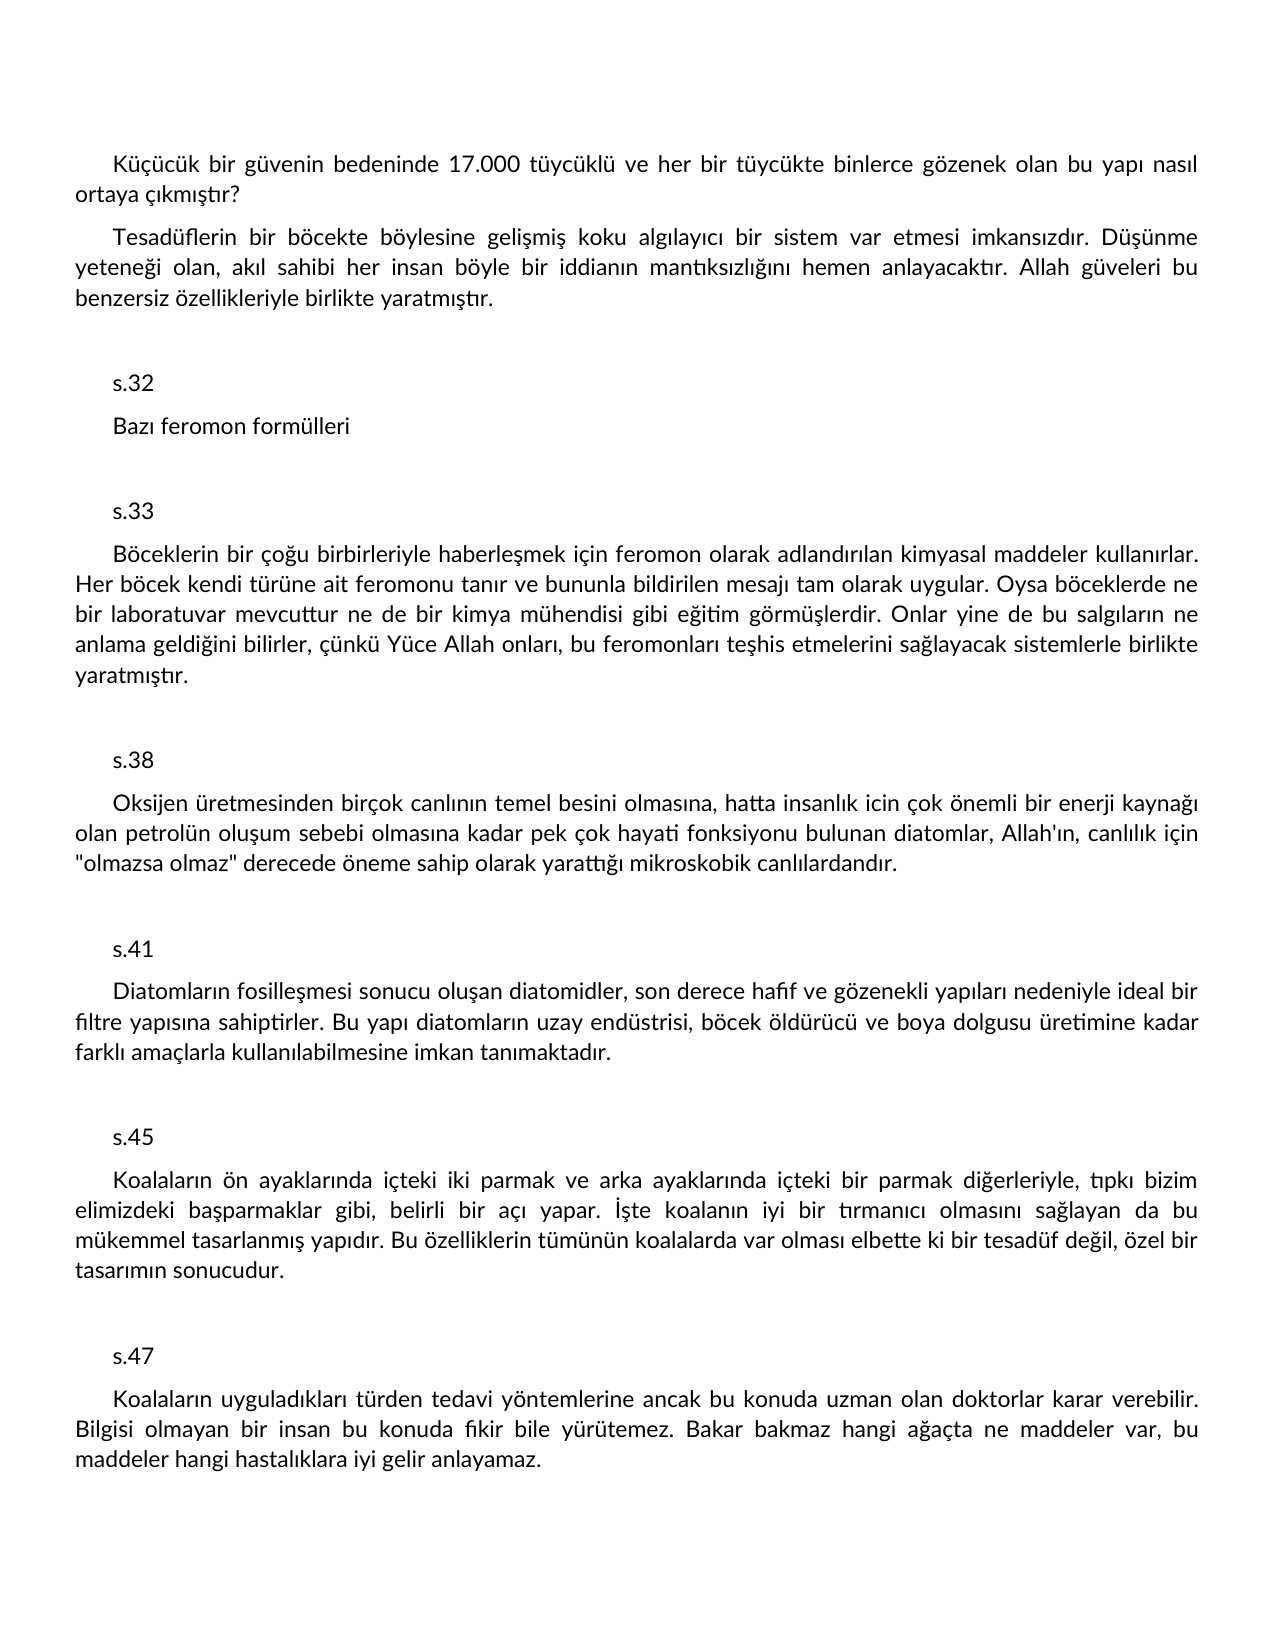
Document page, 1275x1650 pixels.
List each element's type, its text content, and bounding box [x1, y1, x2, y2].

text Koalaların ön ayaklarında içteki iki parmak ve arka ayaklarında içteki bir parmak diğerleriyle, tıpkı bizim elimizdeki başparmaklar gibi, belirli bir açı yapar. İşte koalanın iyi bir tırmanıcı olmasını sağlayan da bu mükemmel tasarlanmış yapıdır. Bu özelliklerin tümünün koalalarda var olması elbette ki bir tesadüf değil, özel bir tasarımın sonucudur. [75, 1166, 1200, 1284]
text Küçücük bir güvenin bedeninde 17.000 tüycüklü ve her bir tüycükte binlerce gözenek olan bu yapı nasıl ortaya çıkmıştır? [75, 150, 1200, 208]
text s.33 [75, 497, 1200, 524]
text s.38 [75, 746, 1200, 773]
text s.45 [75, 1123, 1200, 1150]
text Diatomların fosilleşmesi sonucu oluşan diatomidler, son derece hafif ve gözenekli yapıları nedeniyle ideal bir filtre yapısına sahiptirler. Bu yapı diatomların uzay endüstrisi, böcek öldürücü ve boya dolgusu üretimine kadar farklı amaçlarla kullanılabilmesine imkan tanımaktadır. [75, 977, 1200, 1065]
text Böceklerin bir çoğu birbirleriyle haberleşmek için feromon olarak adlandırılan kimyasal maddeler kullanırlar. Her böcek kendi türüne ait feromonu tanır ve bununla bildirilen mesajı tam olarak uygular. Oysa böceklerde ne bir laboratuvar mevcuttur ne de bir kimya mühendisi gibi eğitim görmüşlerdir. Onlar yine de bu salgıların ne anlama geldiğini bilirler, çünkü Yüce Allah onları, bu feromonları teşhis etmelerini sağlayacak sistemlerle birlikte yaratmıştır. [75, 539, 1200, 688]
text s.41 [75, 934, 1200, 962]
text s.47 [75, 1342, 1200, 1369]
text Tesadüflerin bir böcekte böylesine gelişmiş koku algılayıcı bir sistem var etmesi imkansızdır. Düşünme yeteneği olan, akıl sahibi her insan böyle bir iddianın mantıksızlığını hemen anlayacaktır. Allah güveleri bu benzersiz özellikleriyle birlikte yaratmıştır. [75, 223, 1200, 311]
text Oksijen üretmesinden birçok canlının temel besini olmasına, hatta insanlık icin çok önemli bir enerji kaynağı olan petrolün oluşum sebebi olmasına kadar pek çok hayati fonksiyonu bulunan diatomlar, Allah'ın, canlılık için "olmazsa olmaz" derecede öneme sahip olarak yarattığı mikroskobik canlılardandır. [75, 788, 1200, 876]
text Bazı feromon formülleri [75, 411, 1200, 439]
text Koalaların uyguladıkları türden tedavi yöntemlerine ancak bu konuda uzman olan doktorlar karar verebilir. Bilgisi olmayan bir insan bu konuda fikir bile yürütemez. Bakar bakmaz hangi ağaçta ne maddeler var, bu maddeler hangi hastalıklara iyi gelir anlayamaz. [75, 1384, 1200, 1472]
text s.32 [75, 369, 1200, 396]
